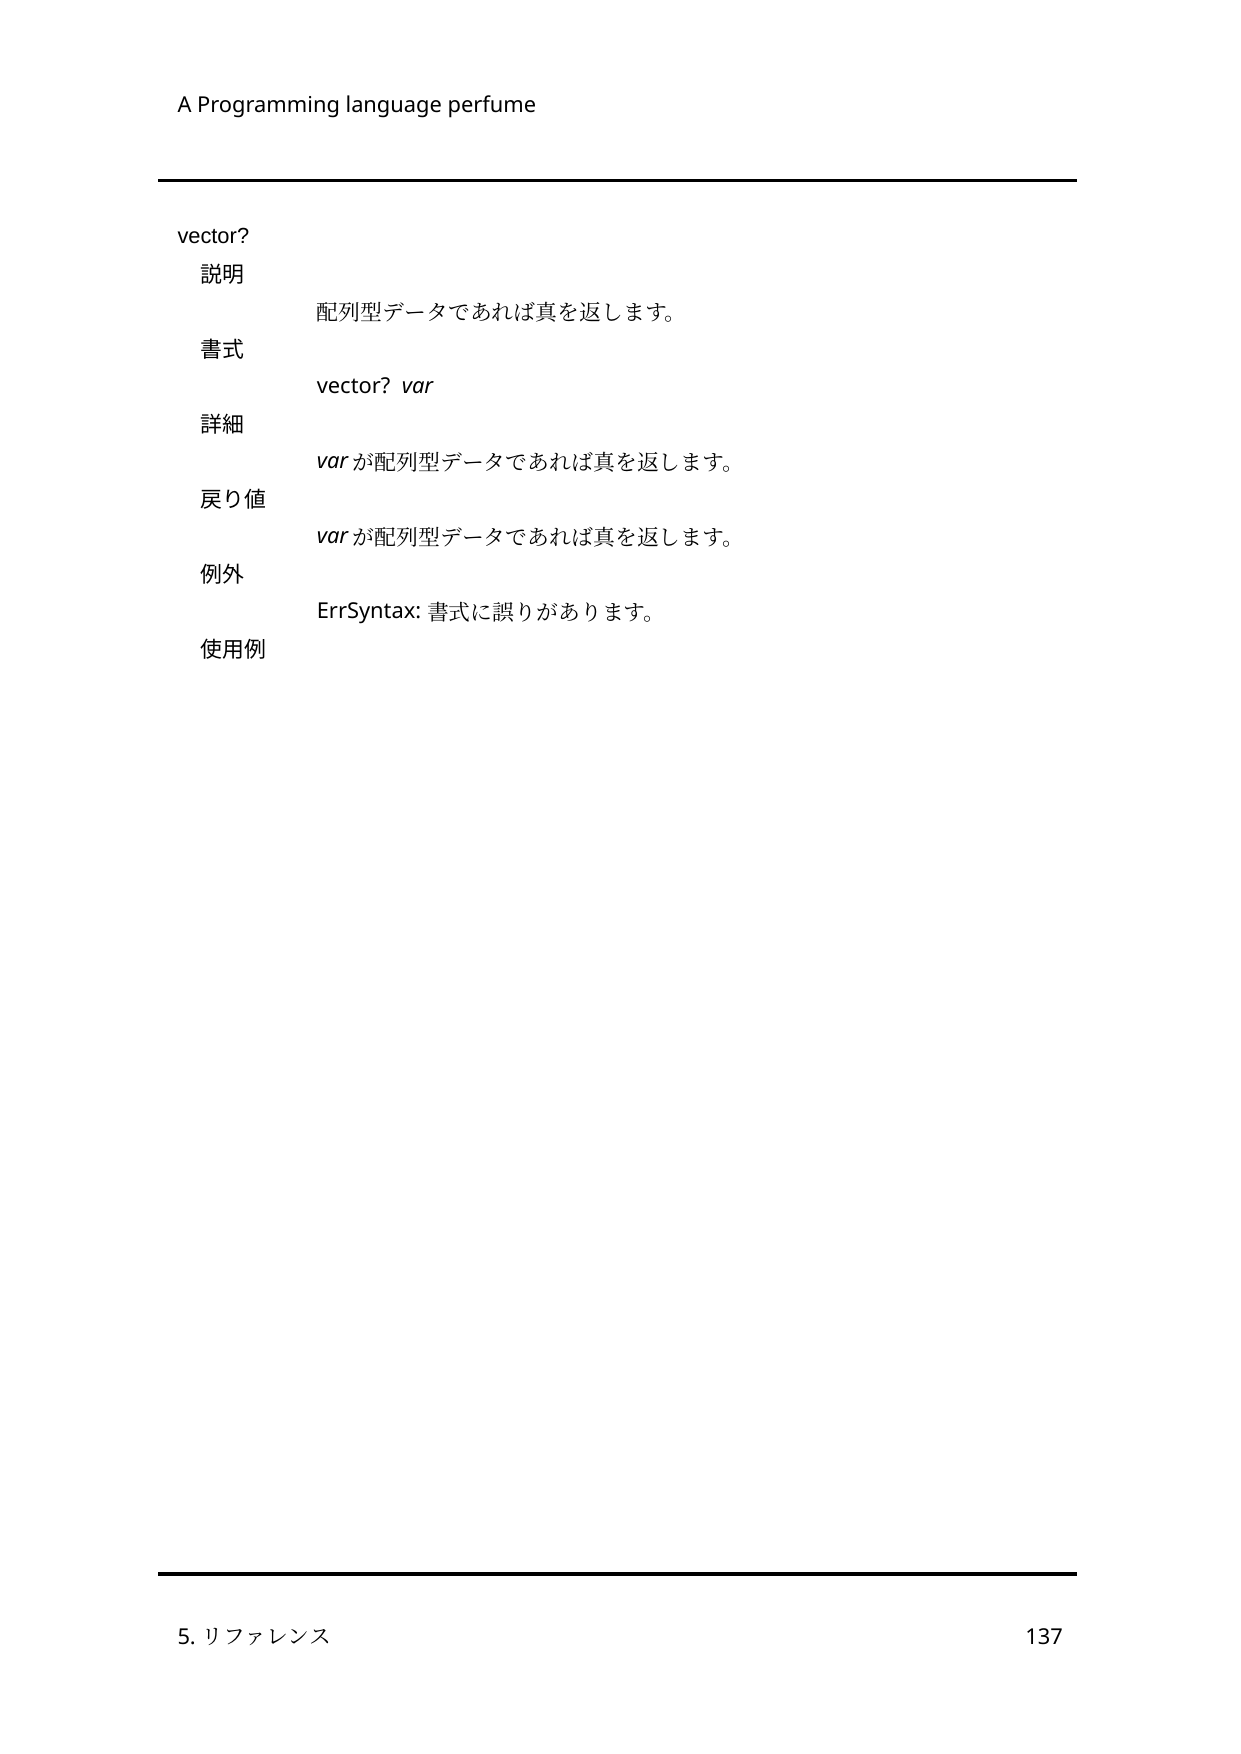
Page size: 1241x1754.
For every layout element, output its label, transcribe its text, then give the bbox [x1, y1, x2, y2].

table_cell [317, 629, 1063, 704]
table_cell varが配列型データであれば真を返します。 [317, 404, 1063, 479]
table_header 配列型データであれば真を返します。 [317, 254, 1063, 329]
table_cell 書式 [200, 329, 317, 404]
table_cell 使用例 [200, 629, 317, 704]
table_cell 詳細 [200, 404, 317, 479]
table_cell ErrSyntax: 書式に誤りがあります。 [317, 554, 1063, 629]
table_cell vector? var [317, 329, 1063, 404]
subtitle vector? [177, 217, 1063, 254]
table_cell 例外 [200, 554, 317, 629]
table_cell varが配列型データであれば真を返します。 [317, 479, 1063, 554]
table_header 説明 [200, 254, 317, 329]
table_cell 戻り値 [200, 479, 317, 554]
